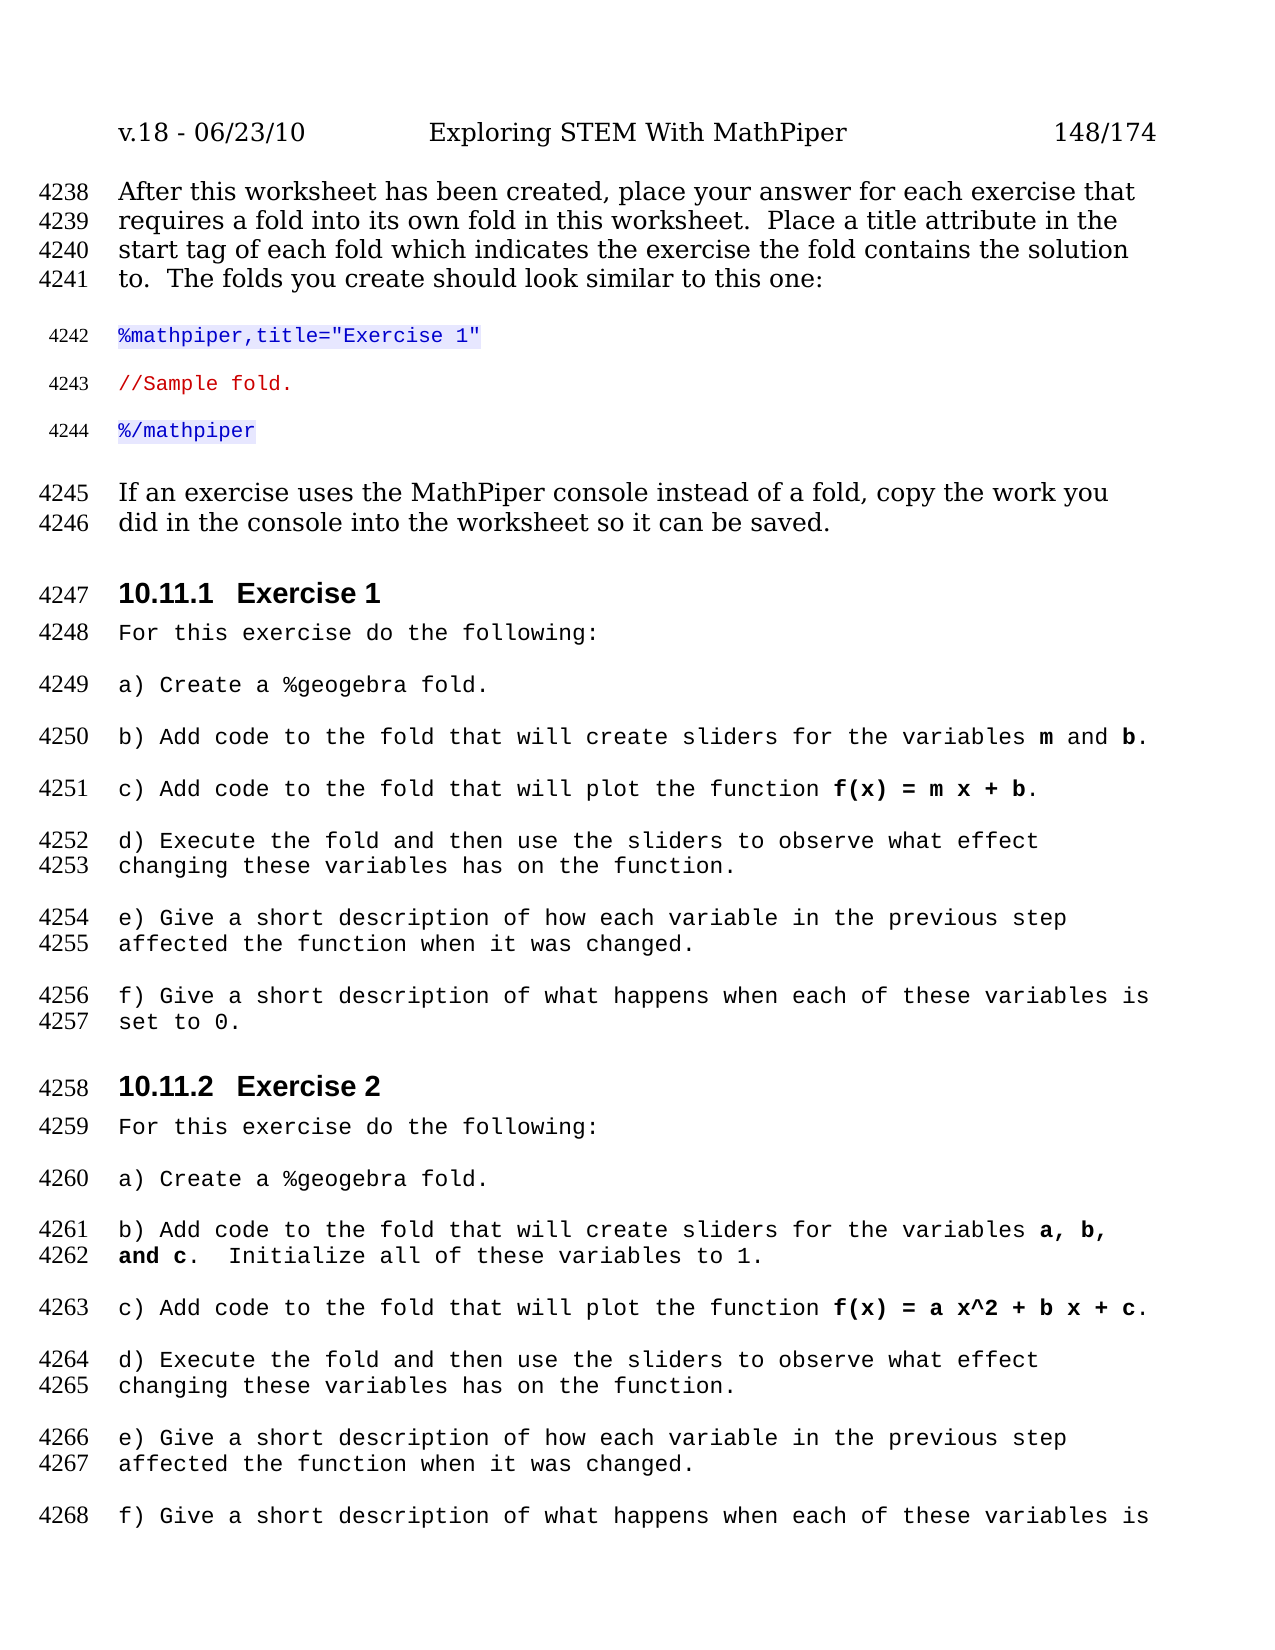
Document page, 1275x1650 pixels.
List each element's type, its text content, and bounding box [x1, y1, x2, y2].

text f) Give a short description of what happens when each of these variables is set to 0. [118, 984, 1157, 1036]
text b) Add code to the fold that will create sliders for the variables m and b. [118, 725, 1157, 751]
text %mathpiper,title="Exercise 1" [118, 325, 1157, 349]
text d) Execute the fold and then use the sliders to observe what effect changing these variables has on the function. [118, 829, 1157, 881]
text a) Create a %geogebra fold. [118, 673, 1157, 699]
subtitle Exercise 2 [118, 1069, 1157, 1103]
text e) Give a short description of how each variable in the previous step affected the function when it was changed. [118, 907, 1157, 959]
text For this exercise do the following: [118, 621, 1157, 647]
text If an exercise uses the MathPiper console instead of a fold, copy the work you did in the console into the worksheet so it can be saved. [118, 478, 1157, 537]
text e) Give a short description of how each variable in the previous step affected the function when it was changed. [118, 1426, 1157, 1478]
text After this worksheet has been created, place your answer for each exercise that requires a fold into its own fold in this worksheet. Place a title attribute in the start tag of each fold which indicates the exercise the fold contains the solution to. The folds you create should look similar to this one: [118, 177, 1157, 293]
text For this exercise do the following: [118, 1115, 1157, 1141]
text c) Add code to the fold that will plot the function f(x) = m x + b. [118, 777, 1157, 803]
text //Sample fold. [118, 373, 1157, 396]
text a) Create a %geogebra fold. [118, 1167, 1157, 1193]
text %/mathpiper [118, 420, 1157, 444]
subtitle Exercise 1 [118, 576, 1157, 609]
text f) Give a short description of what happens when each of these variables is [118, 1504, 1157, 1530]
text b) Add code to the fold that will create sliders for the variables a, b, and c. Initialize all of these variables to 1. [118, 1219, 1157, 1271]
text c) Add code to the fold that will plot the function f(x) = a x^2 + b x + c. [118, 1297, 1157, 1322]
text d) Execute the fold and then use the sliders to observe what effect changing these variables has on the function. [118, 1348, 1157, 1400]
